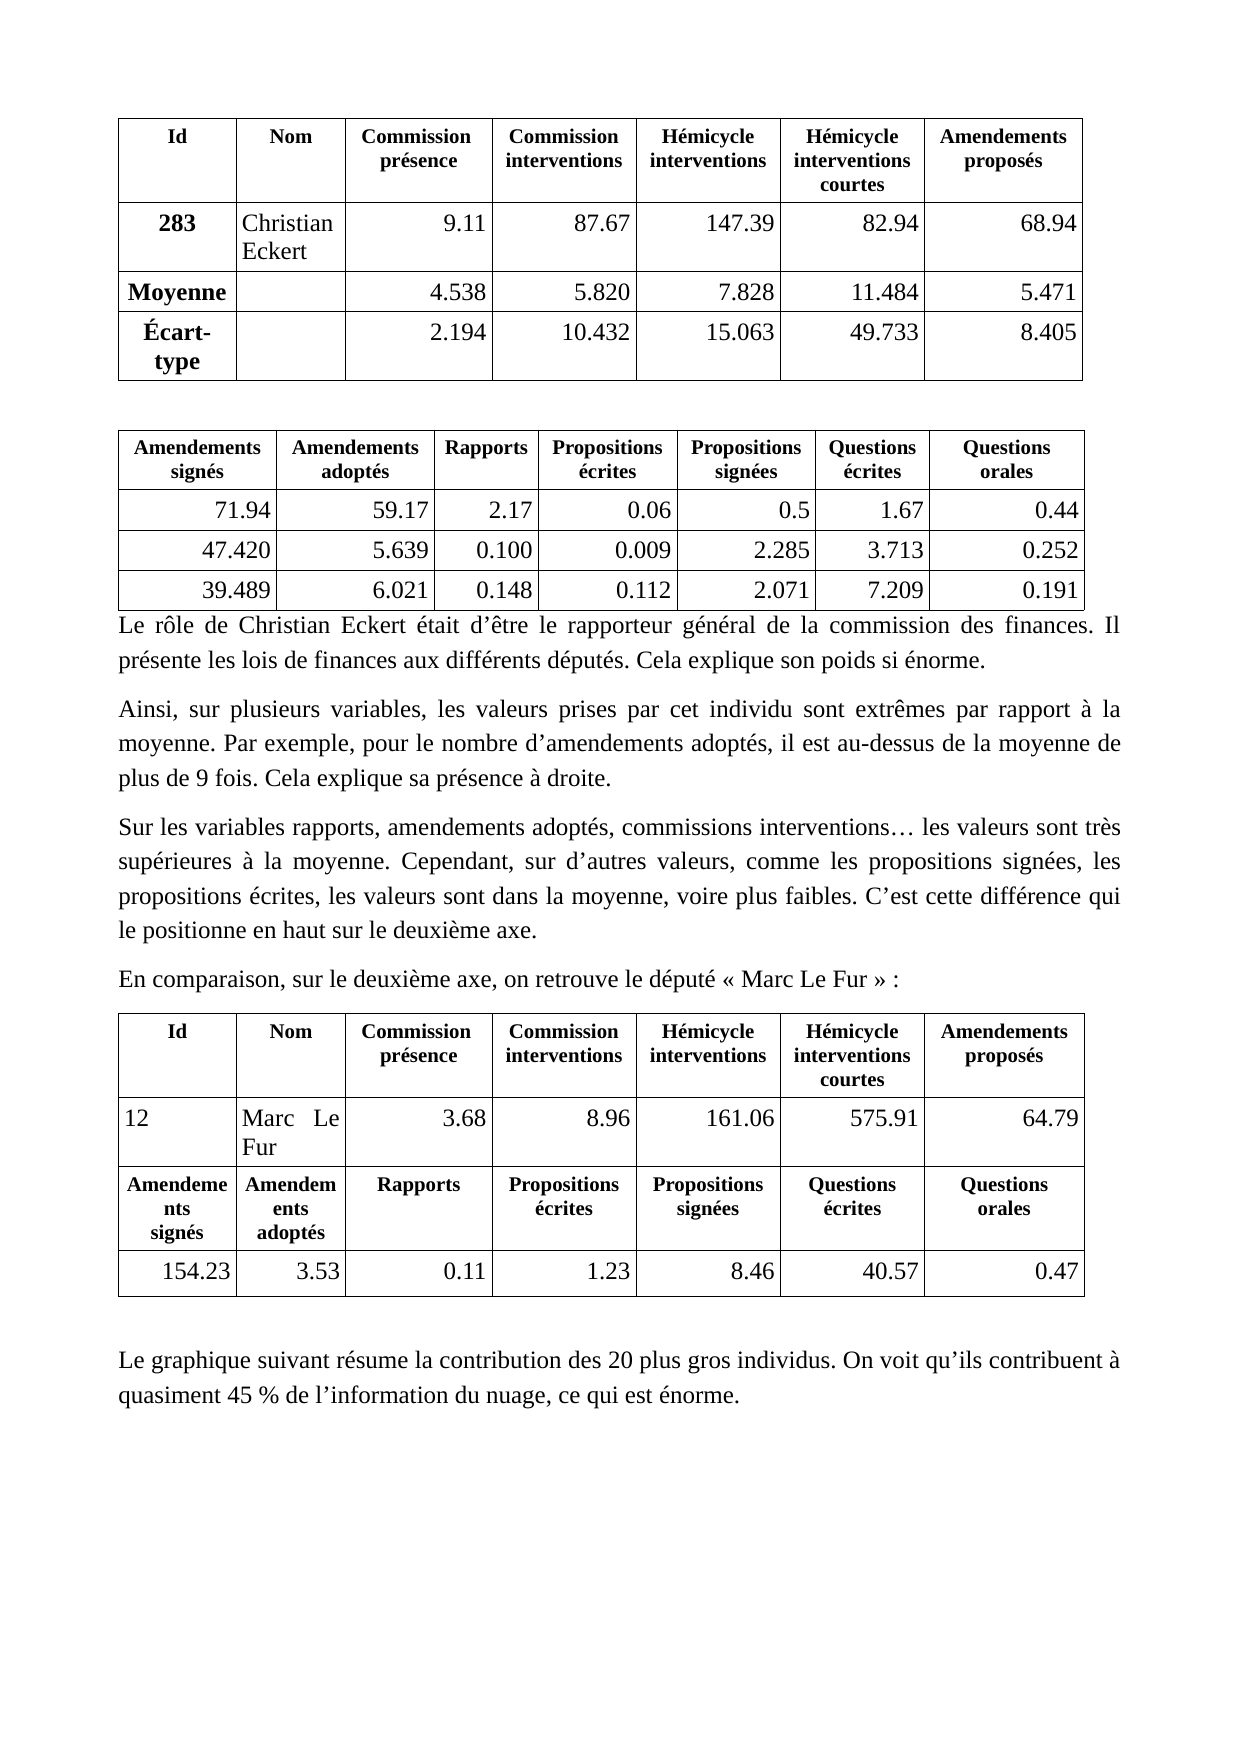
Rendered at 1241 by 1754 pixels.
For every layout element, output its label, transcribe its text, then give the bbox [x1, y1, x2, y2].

table_header Commission interventions [493, 119, 636, 202]
table_cell 1.23 [493, 1251, 636, 1296]
table_cell 40.57 [781, 1251, 924, 1296]
table_cell 15.063 [637, 312, 780, 380]
table_header Hémicycle interventions [637, 119, 780, 202]
table_cell 2.071 [678, 571, 815, 610]
table_cell Propositions écrites [493, 1167, 636, 1250]
table_cell 2.194 [346, 312, 492, 380]
table_cell 0.47 [925, 1251, 1084, 1296]
table_header Nom [237, 119, 345, 202]
table_cell 68.94 [925, 203, 1082, 271]
table_cell Rapports [346, 1167, 492, 1250]
table_cell 2.17 [435, 490, 538, 529]
table_cell 8.405 [925, 312, 1082, 380]
table_header Questions orales [930, 431, 1084, 489]
table_header Rapports [435, 431, 538, 489]
table_header Nom [237, 1014, 345, 1097]
text Le graphique suivant résume la contribution des 20 plus gros individus. On voit qu’ils contribuent à quasiment 45 % de l’information du nuage, ce qui est énorme. [118, 1346, 1122, 1409]
table_cell 87.67 [493, 203, 636, 271]
table_cell 12 [119, 1098, 236, 1166]
table_header Hémicycle interventions courtes [781, 119, 924, 202]
table_header Amendements adoptés [277, 431, 434, 489]
table_cell [237, 272, 345, 311]
table_cell 6.021 [277, 571, 434, 610]
table_header Commission présence [346, 1014, 492, 1097]
table_cell 0.100 [435, 531, 538, 570]
table_cell 7.209 [816, 571, 929, 610]
table_cell 10.432 [493, 312, 636, 380]
table_cell 7.828 [637, 272, 780, 311]
table_cell 161.06 [637, 1098, 780, 1166]
table_cell 3.68 [346, 1098, 492, 1166]
table_cell 0.191 [930, 571, 1084, 610]
table_cell 5.820 [493, 272, 636, 311]
table_cell 82.94 [781, 203, 924, 271]
table_cell 11.484 [781, 272, 924, 311]
table_cell 0.06 [539, 490, 677, 529]
table_cell Marc Le Fur [237, 1098, 345, 1166]
table_cell 147.39 [637, 203, 780, 271]
table_cell 1.67 [816, 490, 929, 529]
text En comparaison, sur le deuxième axe, on retrouve le député « Marc Le Fur » : [118, 964, 1122, 993]
table_cell 64.79 [925, 1098, 1084, 1166]
table_cell Moyenne [119, 272, 236, 311]
table_cell 39.489 [119, 571, 276, 610]
table_cell 0.148 [435, 571, 538, 610]
table_cell 4.538 [346, 272, 492, 311]
table_cell 283 [119, 203, 236, 271]
table_cell 0.44 [930, 490, 1084, 529]
table_cell Questions écrites [781, 1167, 924, 1250]
table_cell 3.713 [816, 531, 929, 570]
table_header Questions écrites [816, 431, 929, 489]
table_cell 0.112 [539, 571, 677, 610]
table_header Id [119, 119, 236, 202]
table_cell 575.91 [781, 1098, 924, 1166]
table_header Id [119, 1014, 236, 1097]
table_header Amendements proposés [925, 1014, 1084, 1097]
table_header Commission présence [346, 119, 492, 202]
table_cell 0.11 [346, 1251, 492, 1296]
table_cell Amendements adoptés [237, 1167, 345, 1250]
table_header Amendements proposés [925, 119, 1082, 202]
table_cell 2.285 [678, 531, 815, 570]
table_header Hémicycle interventions courtes [781, 1014, 924, 1097]
table_cell 154.23 [119, 1251, 236, 1296]
table_cell Écart-type [119, 312, 236, 380]
table_cell Propositions signées [637, 1167, 780, 1250]
table_cell 8.46 [637, 1251, 780, 1296]
table_cell 49.733 [781, 312, 924, 380]
table_cell 0.252 [930, 531, 1084, 570]
table_cell 5.639 [277, 531, 434, 570]
table_header Hémicycle interventions [637, 1014, 780, 1097]
table_cell Questions orales [925, 1167, 1084, 1250]
table_cell 9.11 [346, 203, 492, 271]
table_cell 8.96 [493, 1098, 636, 1166]
table_header Amendements signés [119, 431, 276, 489]
table_cell 0.5 [678, 490, 815, 529]
text Le rôle de Christian Eckert était d’être le rapporteur général de la commission des finances. Il présente les lois de finances aux différents députés. Cela explique son poids si énorme. [118, 610, 1122, 673]
table_cell 47.420 [119, 531, 276, 570]
table_header Commission interventions [493, 1014, 636, 1097]
table_cell 3.53 [237, 1251, 345, 1296]
table_header Propositions signées [678, 431, 815, 489]
text Sur les variables rapports, amendements adoptés, commissions interventions… les valeurs sont très supérieures à la moyenne. Cependant, sur d’autres valeurs, comme les propositions signées, les propositions écrites, les valeurs sont dans la moyenne, voire plus faibles. C’est cette différence qui le positionne en haut sur le deuxième axe. [118, 812, 1122, 944]
table_cell Christian Eckert [237, 203, 345, 271]
table_cell [237, 312, 345, 380]
table_cell 5.471 [925, 272, 1082, 311]
table_header Propositions écrites [539, 431, 677, 489]
table_cell 59.17 [277, 490, 434, 529]
table_cell 71.94 [119, 490, 276, 529]
table_cell Amendements signés [119, 1167, 236, 1250]
text Ainsi, sur plusieurs variables, les valeurs prises par cet individu sont extrêmes par rapport à la moyenne. Par exemple, pour le nombre d’amendements adoptés, il est au-dessus de la moyenne de plus de 9 fois. Cela explique sa présence à droite. [118, 694, 1122, 791]
table_cell 0.009 [539, 531, 677, 570]
